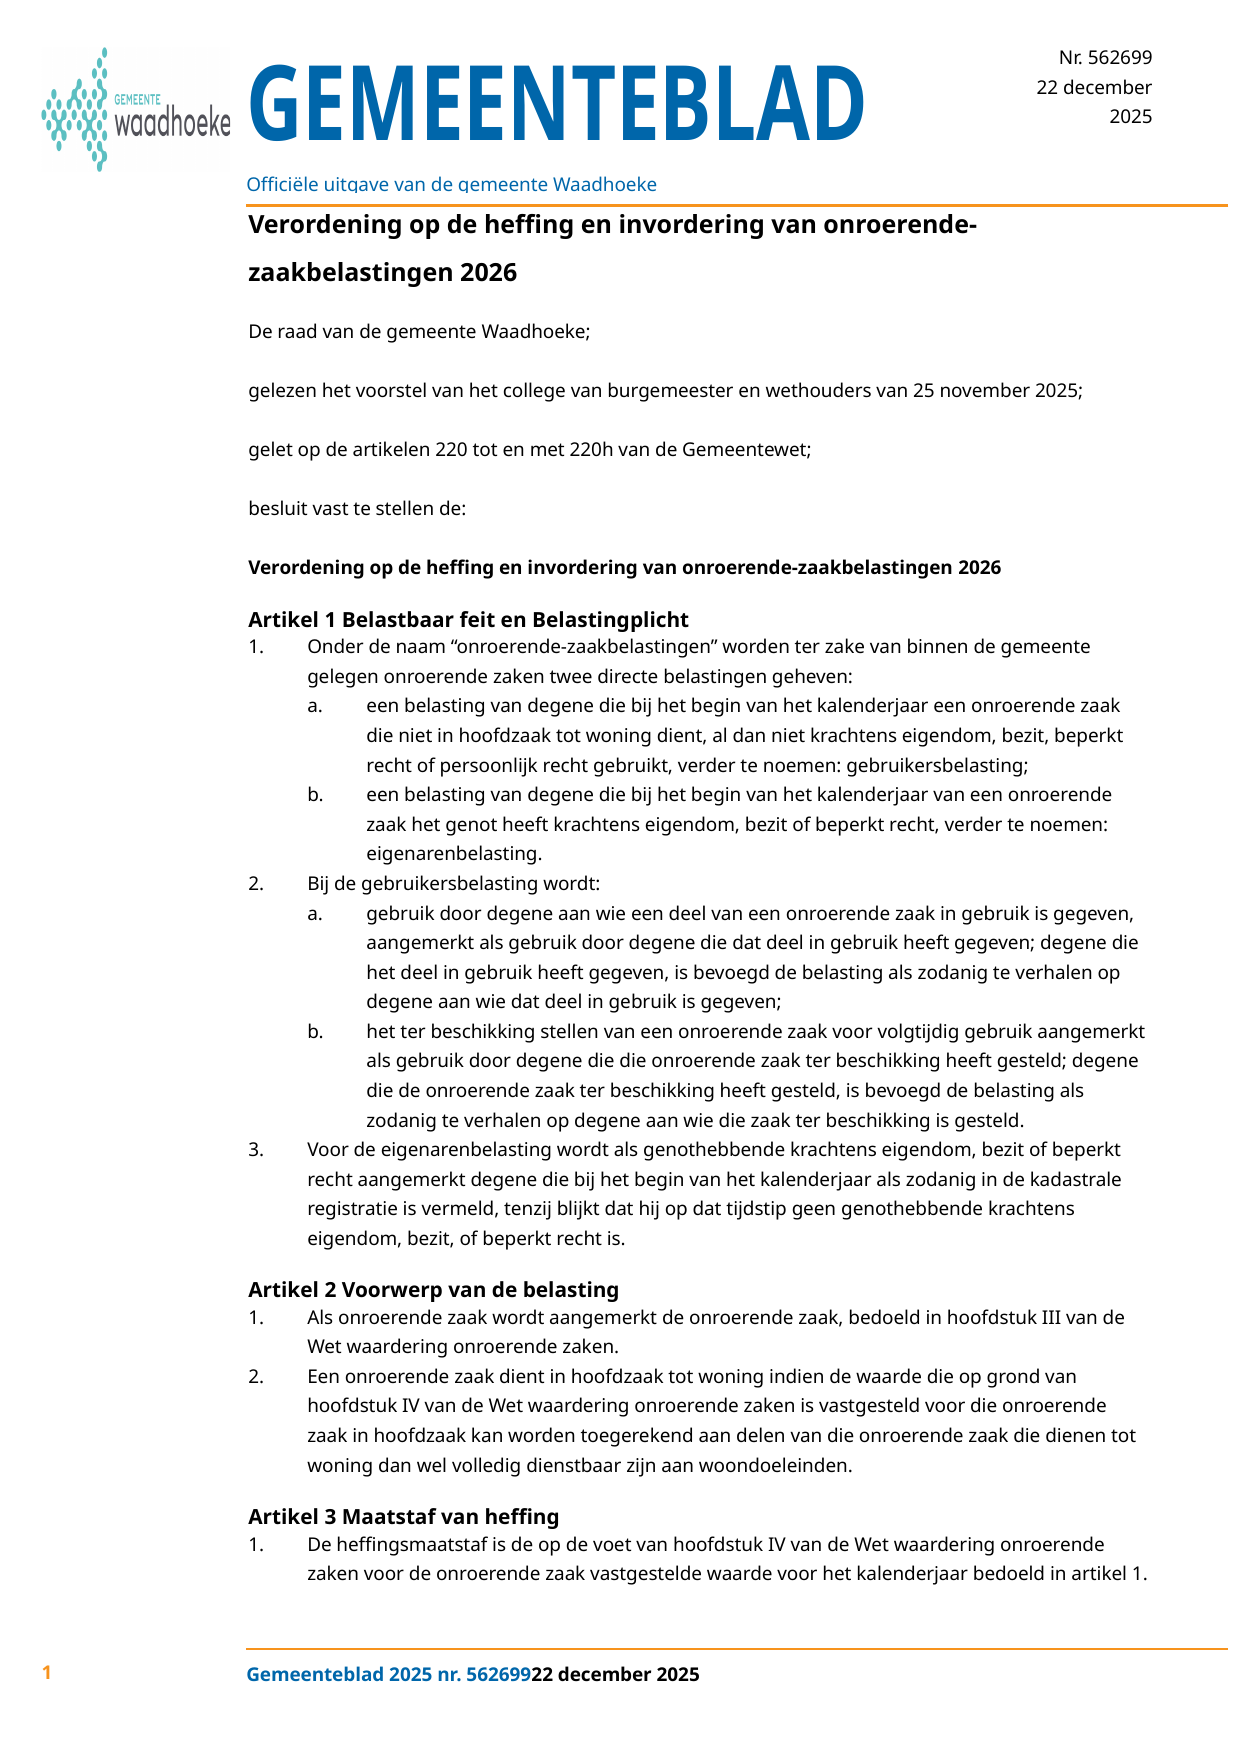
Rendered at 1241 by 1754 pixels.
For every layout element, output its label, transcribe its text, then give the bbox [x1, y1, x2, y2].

list Onder de naam “onroerende-zaakbelastingen” worden ter zake van binnen de gemeente gelegen onroerende zaken twee directe belastingen geheven: [248, 633, 1152, 689]
text Artikel 2 Voorwerp van de belasting [248, 1276, 1152, 1304]
list Een onroerende zaak dient in hoofdzaak tot woning indien de waarde die op grond van hoofdstuk IV van de Wet waardering onroerende zaken is vastgesteld voor die onroerende zaak in hoofdzaak kan worden toegerekend aan delen van die onroerende zaak die dienen tot woning dan wel volledig dienstbaar zijn aan woondoeleinden. [248, 1363, 1152, 1478]
list De heffingsmaatstaf is de op de voet van hoofdstuk IV van de Wet waardering onroerende zaken voor de onroerende zaak vastgestelde waarde voor het kalenderjaar bedoeld in artikel 1. [248, 1531, 1152, 1586]
list een belasting van degene die bij het begin van het kalenderjaar van een onroerende zaak het genot heeft krachtens eigendom, bezit of beperkt recht, verder te noemen: eigenarenbelasting. [307, 781, 1152, 866]
text De raad van de gemeente Waadhoeke; [248, 318, 1152, 344]
text Verordening op de heffing en invordering van onroerende-zaakbelastingen 2026 [248, 207, 1152, 288]
list Als onroerende zaak wordt aangemerkt de onroerende zaak, bedoeld in hoofdstuk III van de Wet waardering onroerende zaken. [248, 1304, 1152, 1359]
picture [41, 47, 231, 172]
list het ter beschikking stellen van een onroerende zaak voor volgtijdig gebruik aangemerkt als gebruik door degene die die onroerende zaak ter beschikking heeft gesteld; degene die de onroerende zaak ter beschikking heeft gesteld, is bevoegd de belasting als zodanig te verhalen op degene aan wie die zaak ter beschikking is gesteld. [307, 1018, 1152, 1132]
list gebruik door degene aan wie een deel van een onroerende zaak in gebruik is gegeven, aangemerkt als gebruik door degene die dat deel in gebruik heeft gegeven; degene die het deel in gebruik heeft gegeven, is bevoegd de belasting als zodanig te verhalen op degene aan wie dat deel in gebruik is gegeven; [307, 900, 1152, 1014]
text gelezen het voorstel van het college van burgemeester en wethouders van 25 november 2025; [248, 377, 1152, 403]
text besluit vast te stellen de: [248, 495, 1152, 521]
text Verordening op de heffing en invordering van onroerende-zaakbelastingen 2026 [248, 554, 1152, 580]
text Artikel 3 Maatstaf van heffing [248, 1502, 1152, 1531]
list Voor de eigenarenbelasting wordt als genothebbende krachtens eigendom, bezit of beperkt recht aangemerkt degene die bij het begin van het kalenderjaar als zodanig in de kadastrale registratie is vermeld, tenzij blijkt dat hij op dat tijdstip geen genothebbende krachtens eigendom, bezit, of beperkt recht is. [248, 1136, 1152, 1251]
list een belasting van degene die bij het begin van het kalenderjaar een onroerende zaak die niet in hoofdzaak tot woning dient, al dan niet krachtens eigendom, bezit, beperkt recht of persoonlijk recht gebruikt, verder te noemen: gebruikersbelasting; [307, 693, 1152, 777]
text gelet op de artikelen 220 tot en met 220h van de Gemeentewet; [248, 436, 1152, 462]
text Artikel 1 Belastbaar feit en Belastingplicht [248, 605, 1152, 633]
list Bij de gebruikersbelasting wordt: [248, 870, 1152, 896]
